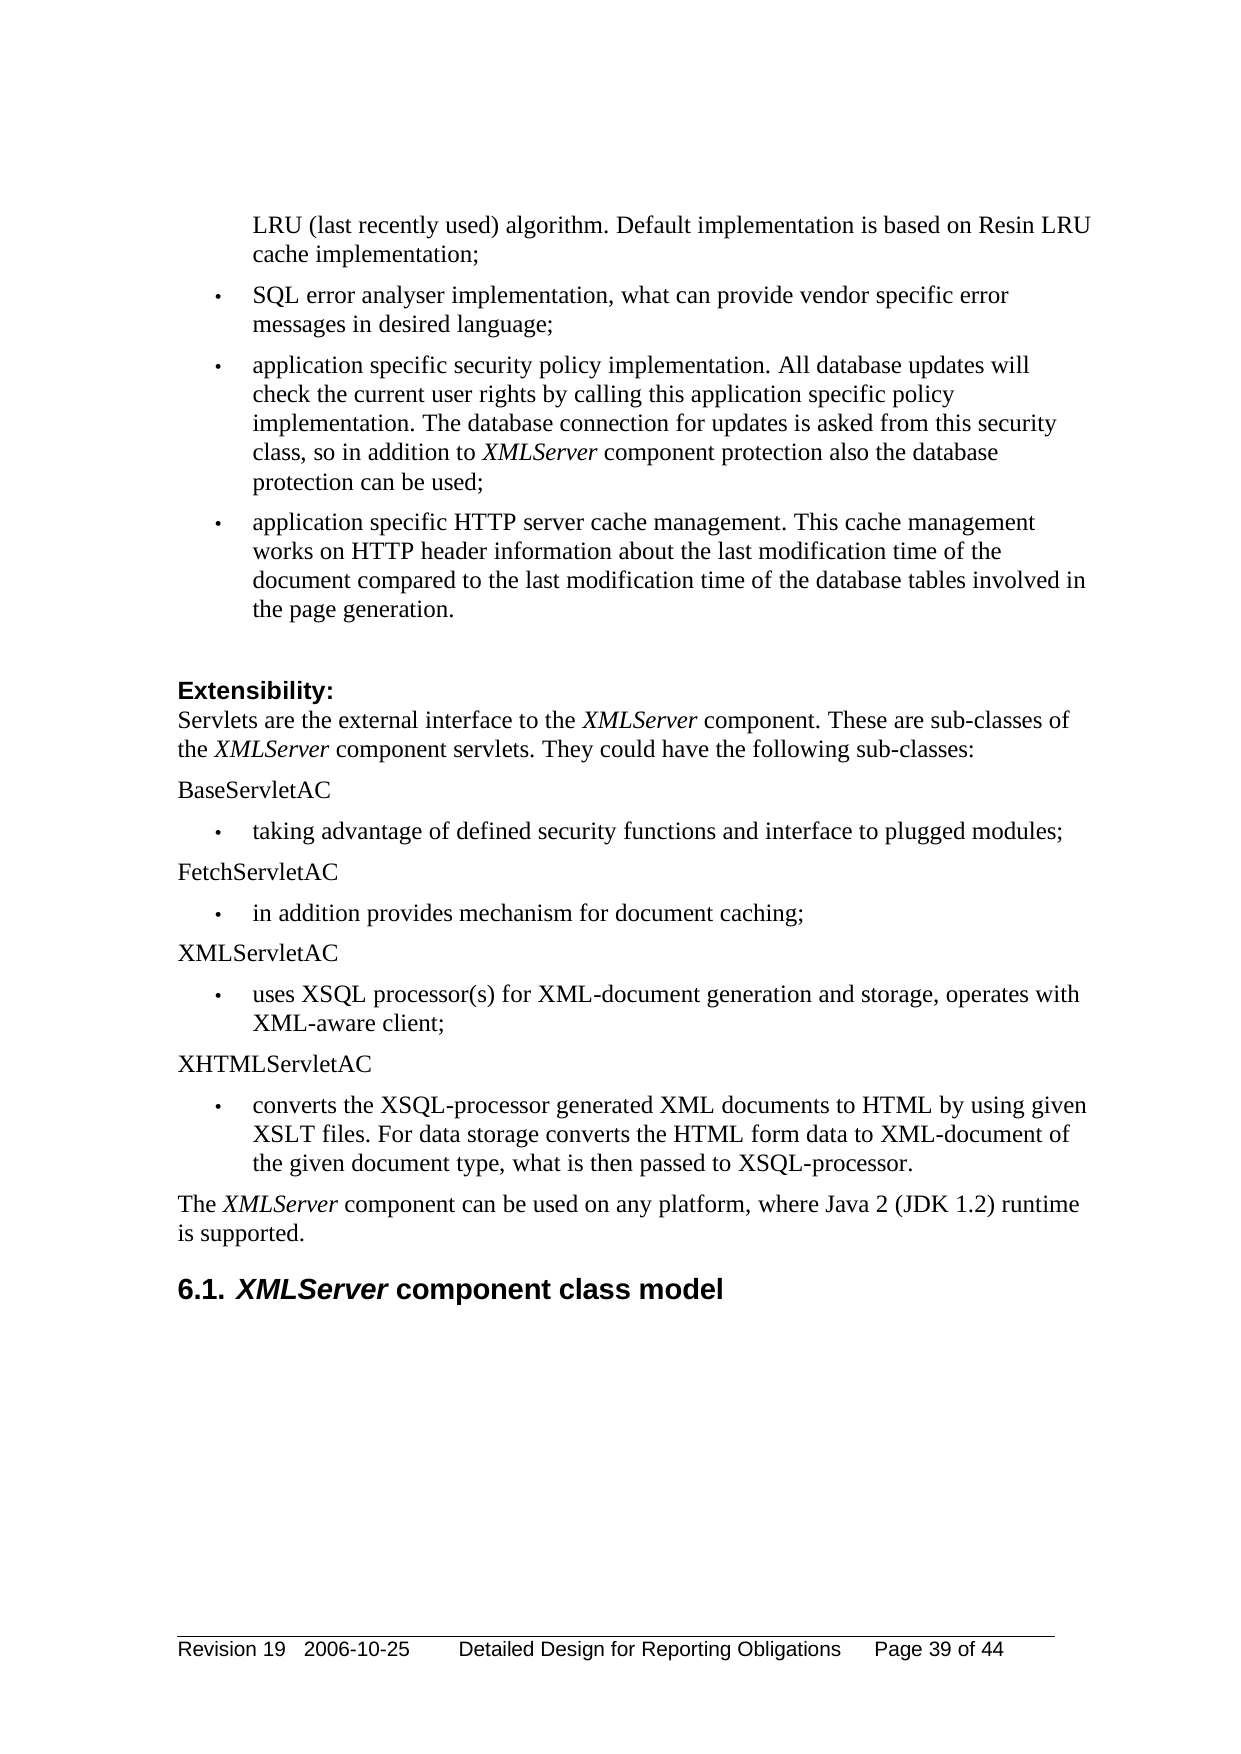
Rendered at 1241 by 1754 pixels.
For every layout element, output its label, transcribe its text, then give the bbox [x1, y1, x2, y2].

list converts the XSQL-processor generated XML documents to HTML by using given XSLT files. For data storage converts the HTML form data to XML-document of the given document type, what is then passed to XSQL-processor. [215, 1090, 1092, 1177]
text XMLServletAC [177, 938, 1092, 967]
list taking advantage of defined security functions and interface to plugged modules; [215, 816, 1092, 845]
list LRU (last recently used) algorithm. Default implementation is based on Resin LRU cache implementation; [215, 210, 1092, 268]
list uses XSQL processor(s) for XML-document generation and storage, operates with XML-aware client; [215, 979, 1092, 1037]
subtitle XMLServer component class model [177, 1272, 1092, 1305]
list in addition provides mechanism for document caching; [215, 897, 1092, 927]
text The XMLServer component can be used on any platform, where Java 2 (JDK 1.2) runtime is supported. [177, 1189, 1092, 1247]
text FetchServletAC [177, 857, 1092, 886]
subtitle Extensibility: [177, 676, 1092, 705]
text BaseServletAC [177, 775, 1092, 804]
list application specific security policy implementation. All database updates will check the current user rights by calling this application specific policy implementation. The database connection for updates is asked from this security class, so in addition to XMLServer component protection also the database protection can be used; [215, 350, 1092, 495]
list application specific HTTP server cache management. This cache management works on HTTP header information about the last modification time of the document compared to the last modification time of the database tables involved in the page generation. [215, 507, 1092, 623]
list SQL error analyser implementation, what can provide vendor specific error messages in desired language; [215, 280, 1092, 338]
text XHTMLServletAC [177, 1049, 1092, 1078]
text Servlets are the external interface to the XMLServer component. These are sub-classes of the XMLServer component servlets. They could have the following sub-classes: [177, 705, 1092, 763]
